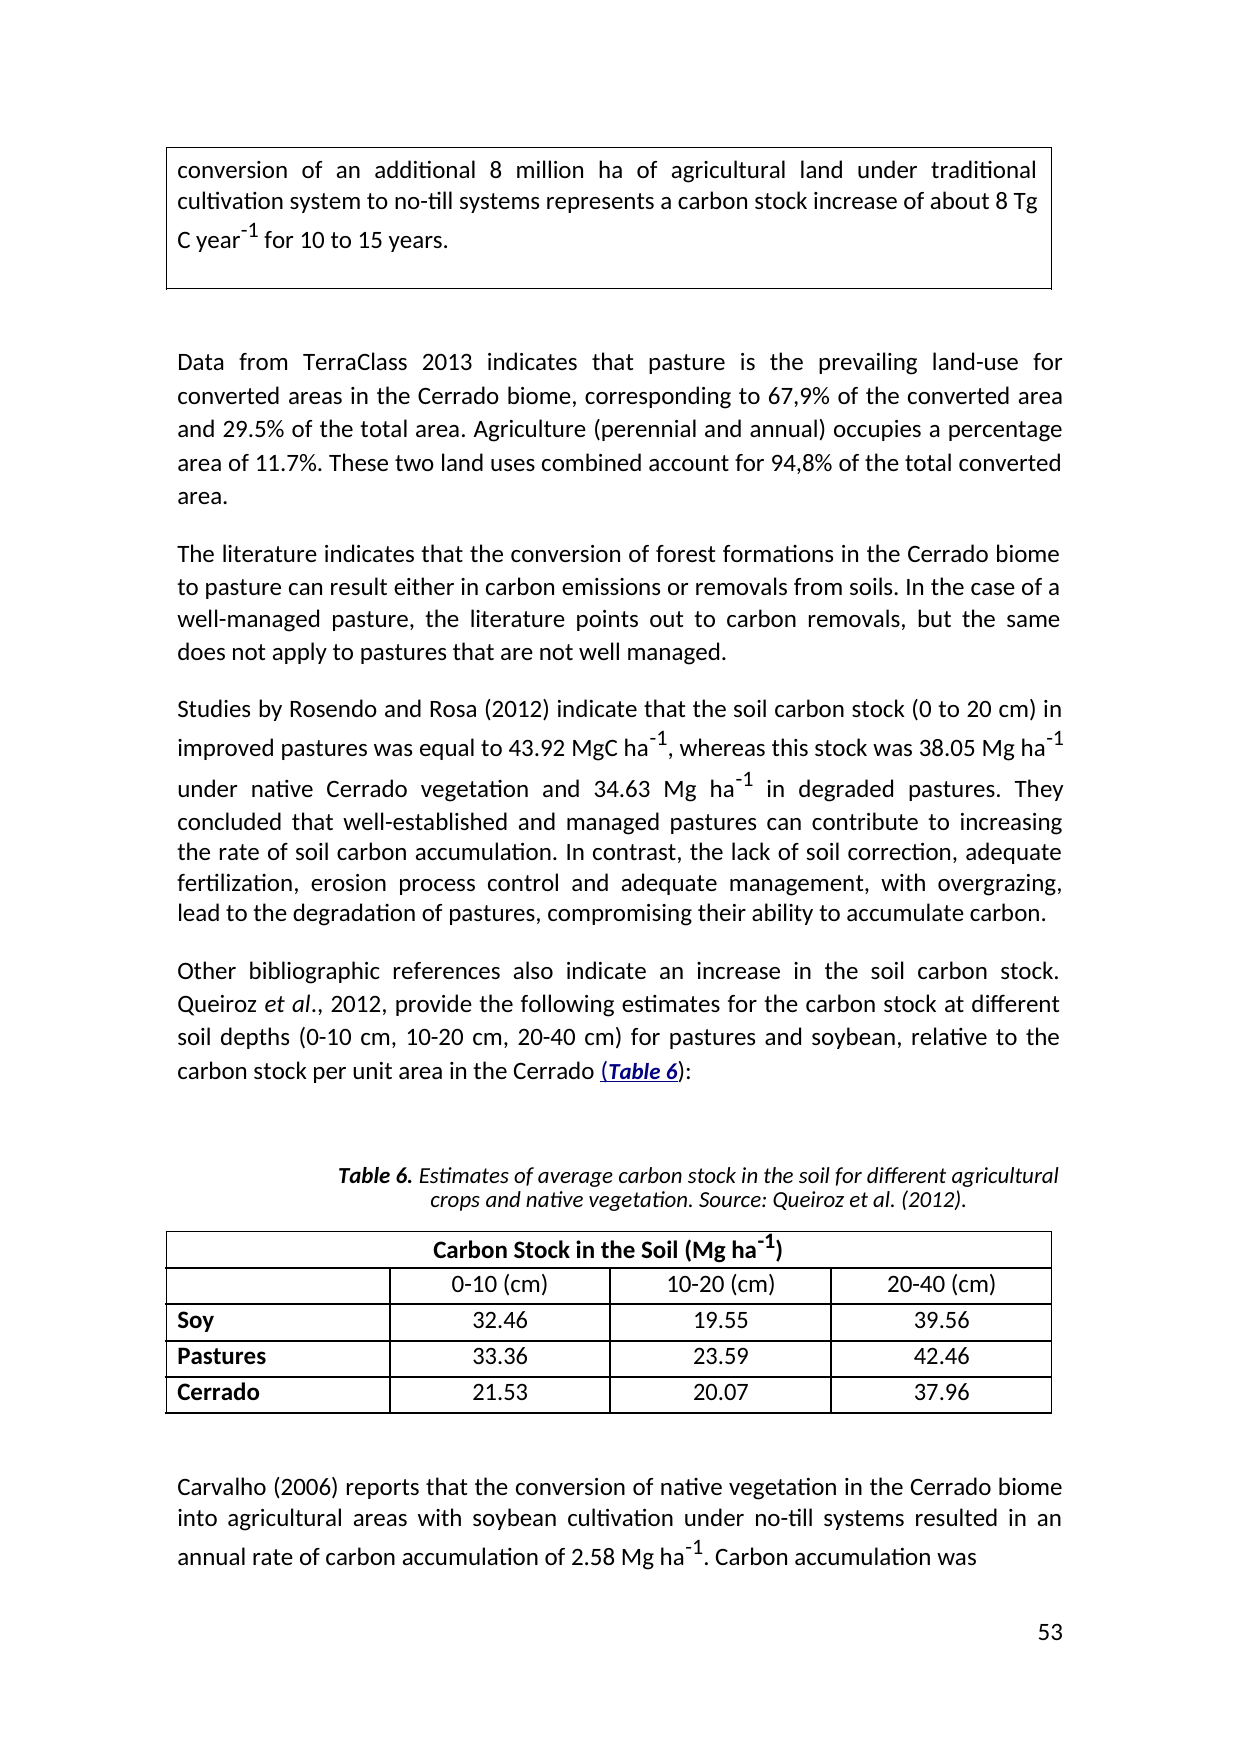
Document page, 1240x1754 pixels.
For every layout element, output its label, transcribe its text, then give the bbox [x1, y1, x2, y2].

text Carbon Stock in the Soil (Mg ha-1) [150, 1227, 1066, 1267]
table_cell 42.46 [832, 1342, 1051, 1371]
table_cell [832, 1298, 1051, 1303]
table_cell Pastures [167, 1342, 389, 1371]
table_cell [391, 1371, 609, 1376]
table_cell 21.53 [391, 1378, 609, 1407]
text The literature indicates that the conversion of forest formations in the Cerrado biome to pasture can result either in carbon emissions or removals from soils. In the case of a well-managed pasture, the literature points out to carbon removals, but the same does not apply to pastures that are not well managed. [177, 538, 1062, 667]
table_cell [391, 1407, 609, 1412]
text Table 6. Estimates of average carbon stock in the soil for different agricultural crops and native vegetation. Source: Queiroz et al. (2012). [323, 1163, 1077, 1213]
table_cell 39.56 [832, 1305, 1051, 1334]
table_header 0-10 (cm) [391, 1269, 609, 1298]
table_cell 37.96 [832, 1378, 1051, 1407]
table_cell [167, 1334, 389, 1339]
table_cell 19.55 [611, 1305, 830, 1334]
table_cell [167, 1407, 389, 1412]
table_cell [611, 1334, 830, 1339]
text Carvalho (2006) reports that the conversion of native vegetation in the Cerrado biome into agricultural areas with soybean cultivation under no-till systems resulted in an annual rate of carbon accumulation of 2.58 Mg ha-1. Carbon accumulation was [177, 1471, 1064, 1574]
table_cell [167, 1298, 389, 1303]
table_cell [391, 1334, 609, 1339]
text Studies by Rosendo and Rosa (2012) indicate that the soil carbon stock (0 to 20 cm) in improved pastures was equal to 43.92 MgC ha-1, whereas this stock was 38.05 Mg ha-1 under native Cerrado vegetation and 34.63 Mg ha-1 in degraded pastures. They concluded that well-established and managed pastures can contribute to increasing the rate of soil carbon accumulation. In contrast, the lack of soil correction, adequate fertilization, erosion process control and adequate management, with overgrazing, lead to the degradation of pastures, compromising their ability to accumulate carbon. [177, 694, 1064, 928]
table_cell 33.36 [391, 1342, 609, 1371]
table_cell [832, 1407, 1051, 1412]
text Data from TerraClass 2013 indicates that pasture is the prevailing land-use for converted areas in the Cerrado biome, corresponding to 67,9% of the converted area and 29.5% of the total area. Agriculture (perennial and annual) occupies a percentage area of 11.7%. These two land uses combined account for 94,8% of the total converted area. [177, 346, 1064, 511]
table_header 10-20 (cm) [611, 1269, 830, 1298]
text 53 [1037, 1616, 1089, 1646]
table_cell [832, 1371, 1051, 1376]
table_cell [611, 1298, 830, 1303]
table_cell 23.59 [611, 1342, 830, 1371]
table_cell 20.07 [611, 1378, 830, 1407]
text Other bibliographic references also indicate an increase in the soil carbon stock. Queiroz et al., 2012, provide the following estimates for the carbon stock at different soil depths (0-10 cm, 10-20 cm, 20-40 cm) for pastures and soybean, relative to the carbon stock per unit area in the Cerrado (Table 6): [177, 955, 1062, 1085]
text conversion of an additional 8 million ha of agricultural land under traditional cultivation system to no-till systems represents a carbon stock increase of about 8 Tg C year-1 for 10 to 15 years. [177, 154, 1039, 257]
table_cell [167, 1371, 389, 1376]
table_cell [611, 1407, 830, 1412]
table_header 20-40 (cm) [832, 1269, 1051, 1298]
table_header [167, 1269, 389, 1298]
table_cell Cerrado [167, 1378, 389, 1407]
table_cell 32.46 [391, 1305, 609, 1334]
table_cell [391, 1298, 609, 1303]
table_cell Soy [167, 1305, 389, 1334]
table_cell [611, 1371, 830, 1376]
table_cell [832, 1334, 1051, 1339]
